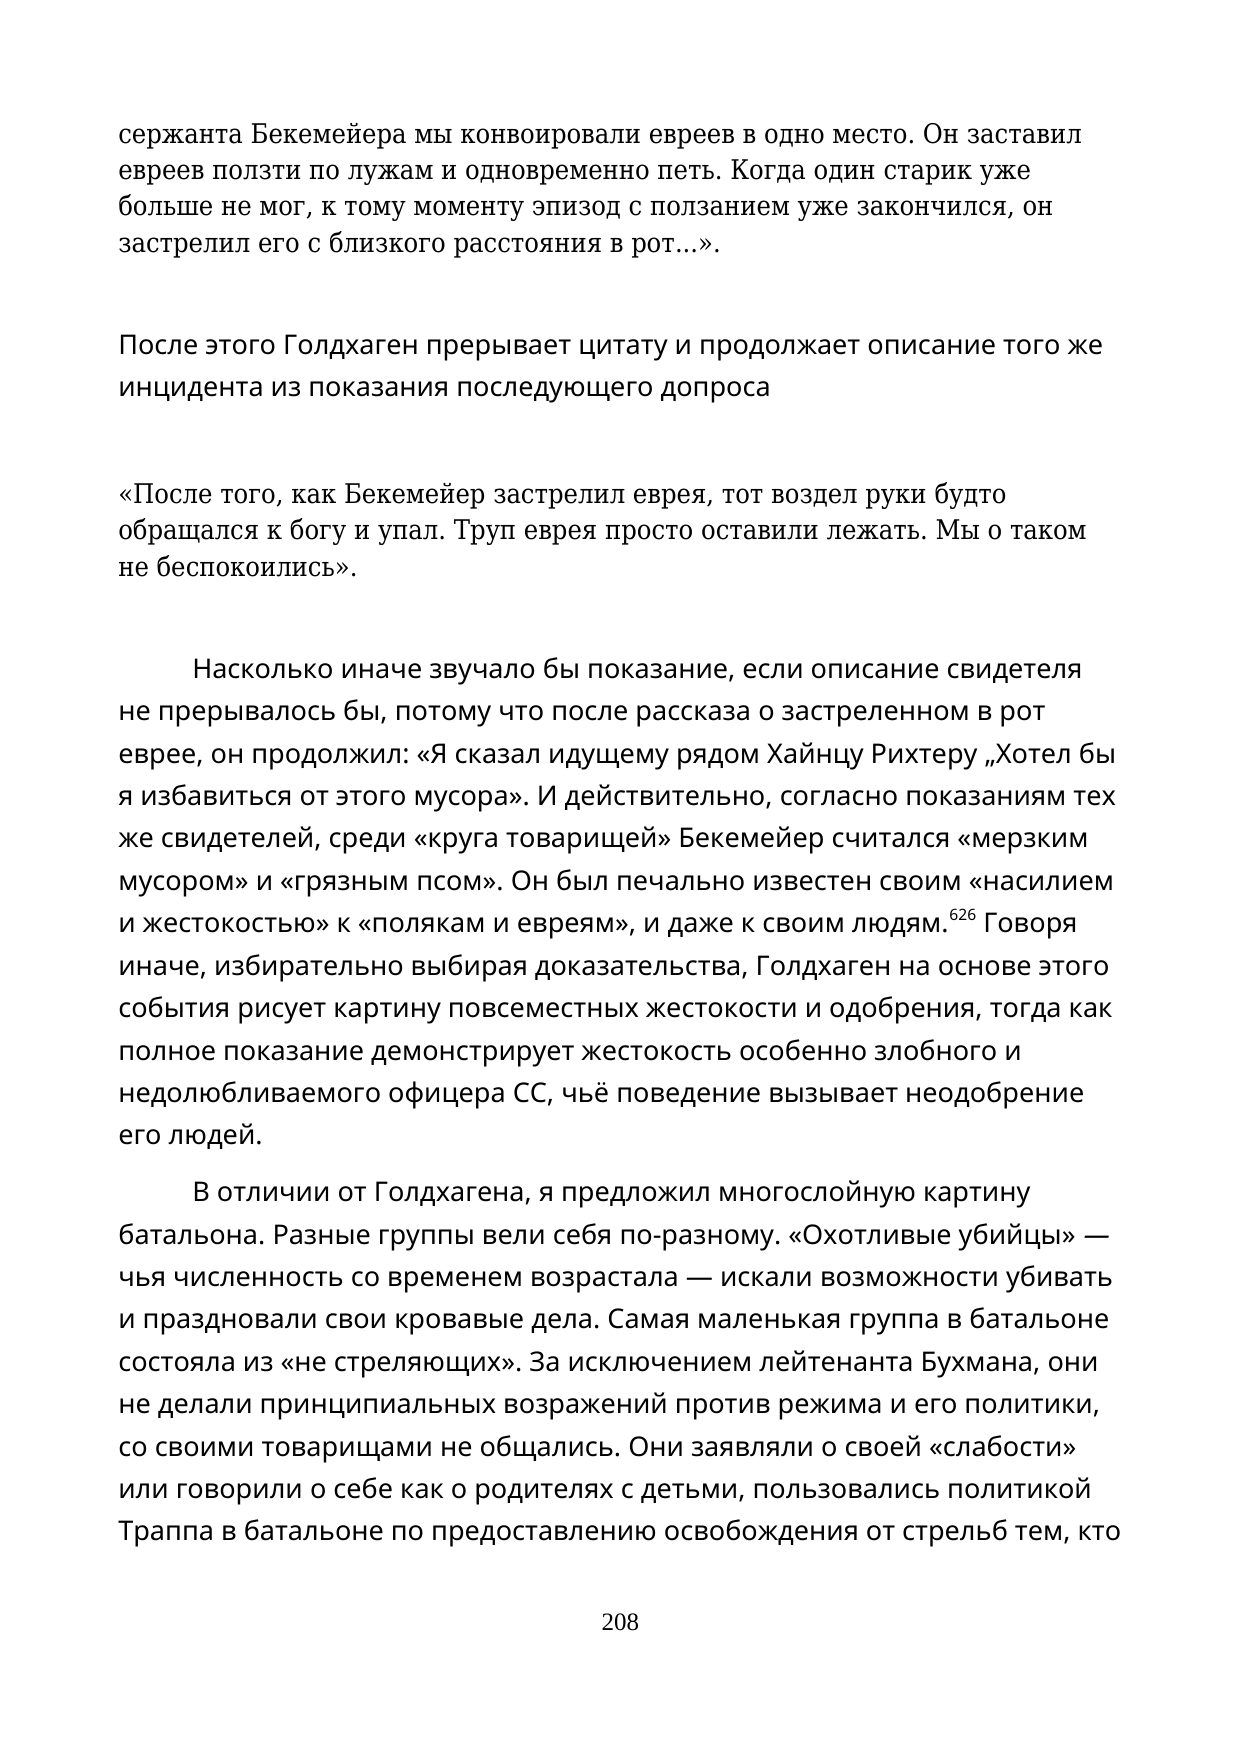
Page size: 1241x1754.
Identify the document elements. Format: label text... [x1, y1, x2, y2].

text В отличии от Голдхагена, я предложил многослойную картину батальона. Разные группы вели себя по-разному. «Охотливые убийцы» — чья численность со временем возрастала — искали возможности убивать и праздновали свои кровавые дела. Самая маленькая группа в батальоне состояла из «не стреляющих». За исключением лейтенанта Бухмана, они не делали принципиальных возражений против режима и его политики, со своими товарищами не общались. Они заявляли о своей «слабости» или говорили о себе как о родителях с детьми, пользовались политикой Траппа в батальоне по предоставлению освобождения от стрельб тем, кто [118, 1173, 1122, 1549]
text сержанта Бекемейера мы конвоировали евреев в одно место. Он заставил евреев ползти по лужам и одновременно петь. Когда один старик уже больше не мог, к тому моменту эпизод с ползанием уже закончился, он застрелил его с близкого расстояния в рот...». [118, 118, 1122, 258]
text «После того, как Бекемейер застрелил еврея, тот воздел руки будто обращался к богу и упал. Труп еврея просто оставили лежать. Мы о таком не беспокоились». [118, 478, 1122, 582]
text Насколько иначе звучало бы показание, если описание свидетеля не прерывалось бы, потому что после рассказа о застреленном в рот еврее, он продолжил: «Я сказал идущему рядом Хайнцу Рихтеру „Хотел бы я избавиться от этого мусора». И действительно, согласно показаниям тех же свидетелей, среди «круга товарищей» Бекемейер считался «мерзким мусором» и «грязным псом». Он был печально известен своим «насилием и жестокостью» к «полякам и евреям», и даже к своим людям. Говоря иначе, избирательно выбирая доказательства, Голдхаген на основе этого события рисует картину повсеместных жестокости и одобрения, тогда как полное показание демонстрирует жестокость особенно злобного и недолюбливаемого офицера СС, чьё поведение вызывает неодобрение его людей. [118, 649, 1122, 1153]
text После этого Голдхаген прерывает цитату и продолжает описание того же инцидента из показания последующего допроса [118, 325, 1122, 404]
